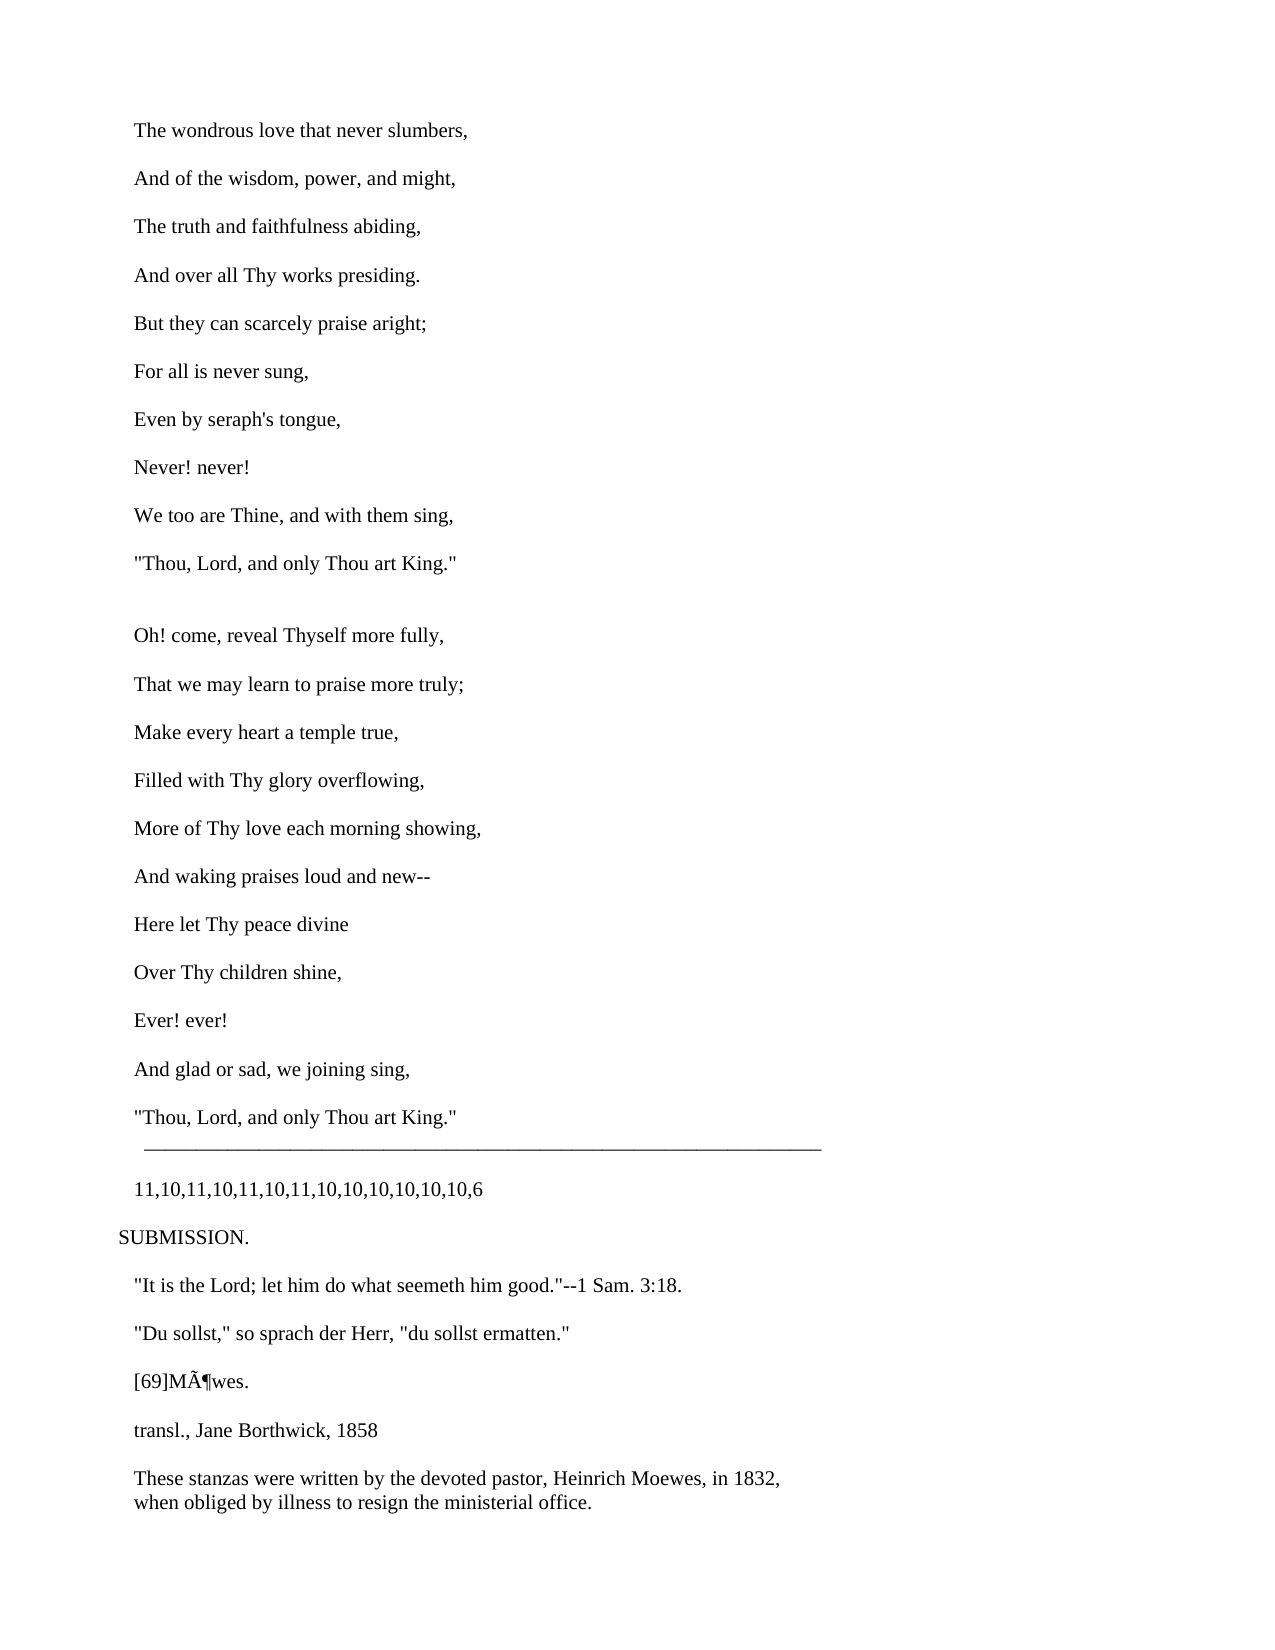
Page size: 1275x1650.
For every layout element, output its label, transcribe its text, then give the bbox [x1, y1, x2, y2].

text _________________________________________________________________ [118, 1129, 1157, 1153]
text "It is the Lord; let him do what seemeth him good."--1 Sam. 3:18. [118, 1273, 1157, 1297]
text More of Thy love each morning showing, [118, 816, 1157, 840]
text These stanzas were written by the devoted pastor, Heinrich Moewes, in 1832, [118, 1466, 1157, 1490]
text Never! never! [118, 455, 1157, 479]
text And waking praises loud and new-- [118, 864, 1157, 888]
text Over Thy children shine, [118, 960, 1157, 984]
text But they can scarcely praise aright; [118, 311, 1157, 335]
text Here let Thy peace divine [118, 912, 1157, 936]
text Even by seraph's tongue, [118, 407, 1157, 431]
text The truth and faithfulness abiding, [118, 214, 1157, 238]
text "Thou, Lord, and only Thou art King." [118, 1105, 1157, 1129]
text Oh! come, reveal Thyself more fully, [118, 623, 1157, 647]
text transl., Jane Borthwick, 1858 [118, 1417, 1157, 1442]
text [69]MÃ¶wes. [118, 1369, 1157, 1393]
text Ever! ever! [118, 1008, 1157, 1032]
text And over all Thy works presiding. [118, 262, 1157, 287]
text And glad or sad, we joining sing, [118, 1057, 1157, 1081]
text For all is never sung, [118, 359, 1157, 383]
text "Du sollst," so sprach der Herr, "du sollst ermatten." [118, 1321, 1157, 1345]
text when obliged by illness to resign the ministerial office. [118, 1490, 1157, 1514]
text Filled with Thy glory overflowing, [118, 768, 1157, 792]
text Make every heart a temple true, [118, 720, 1157, 744]
text SUBMISSION. [118, 1225, 1157, 1249]
text "Thou, Lord, and only Thou art King." [118, 551, 1157, 575]
text That we may learn to praise more truly; [118, 672, 1157, 696]
text And of the wisdom, power, and might, [118, 166, 1157, 190]
text We too are Thine, and with them sing, [118, 503, 1157, 527]
text 11,10,11,10,11,10,11,10,10,10,10,10,10,6 [118, 1177, 1157, 1201]
text The wondrous love that never slumbers, [118, 118, 1157, 142]
